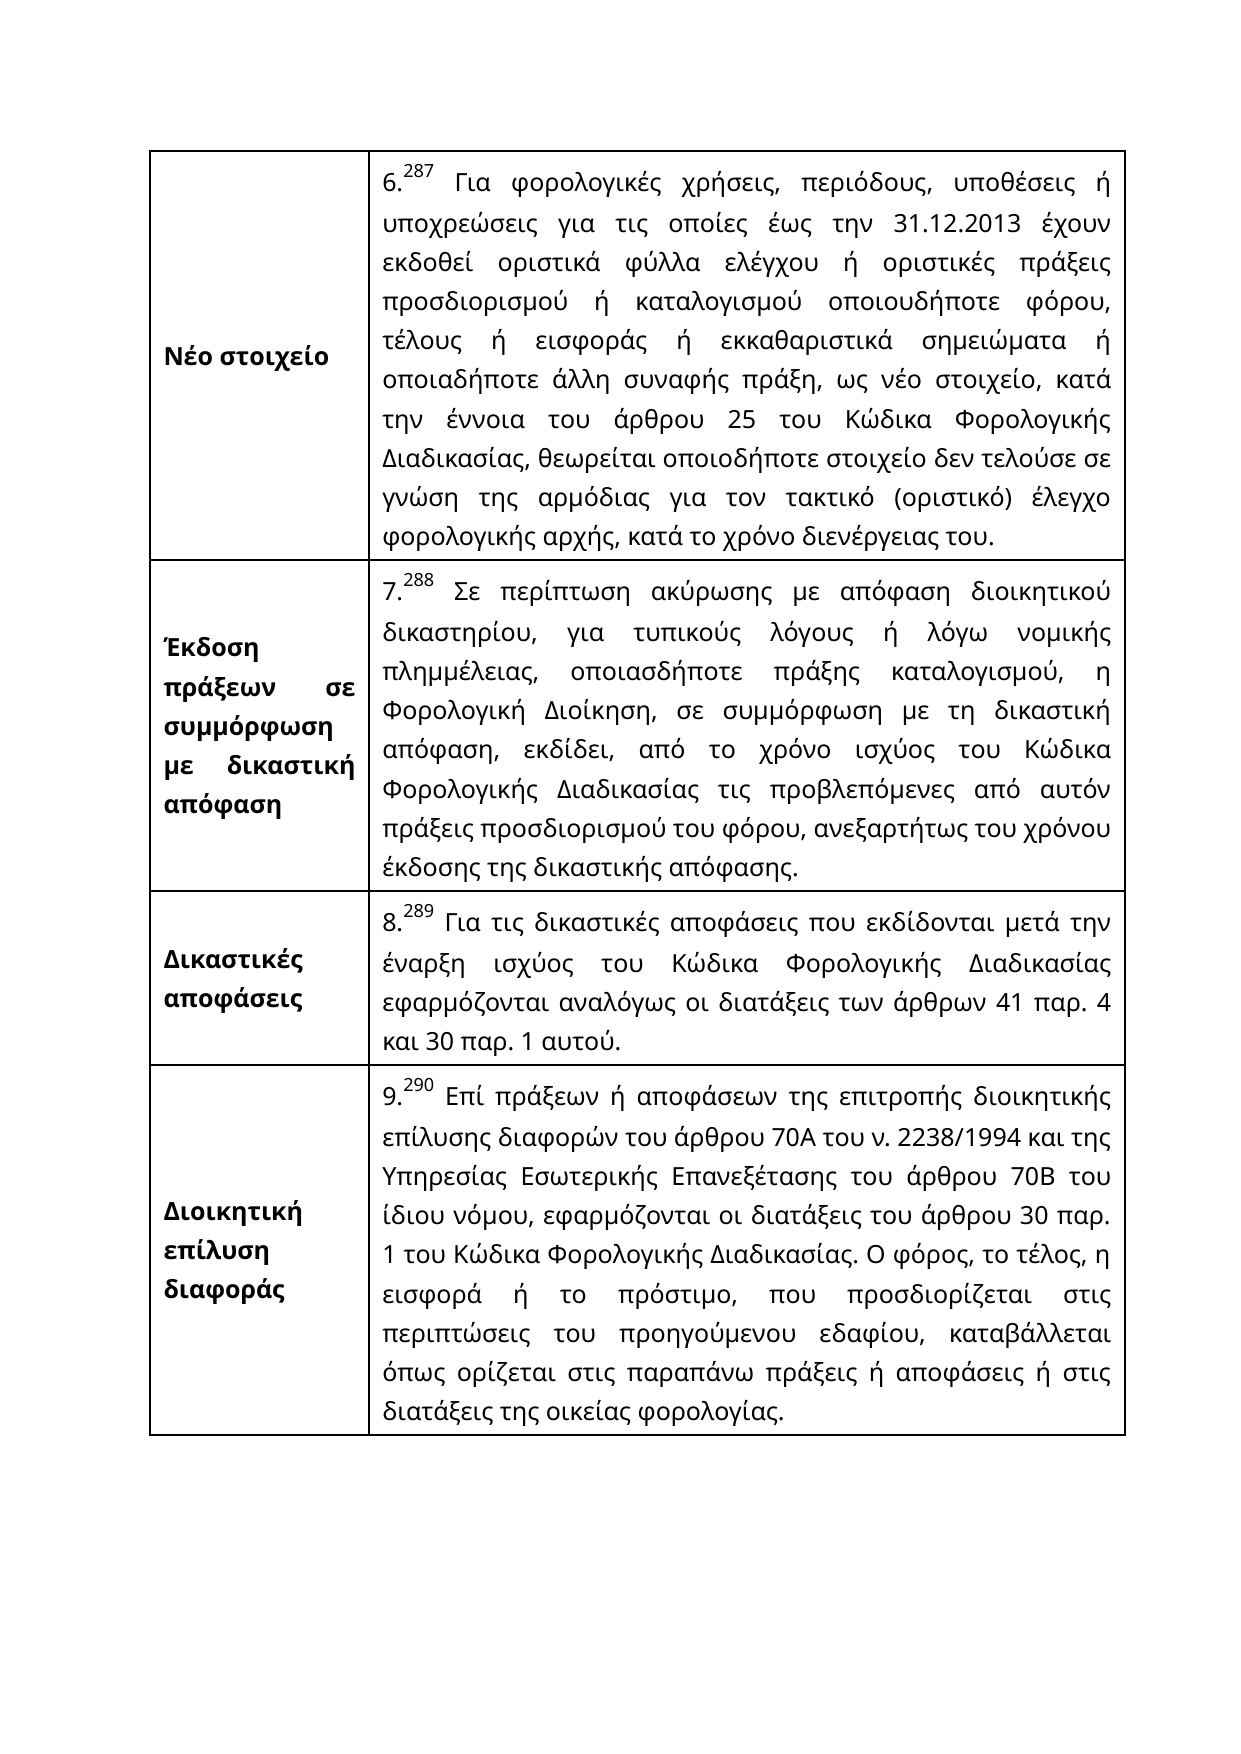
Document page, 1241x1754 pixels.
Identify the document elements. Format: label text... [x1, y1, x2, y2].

table_cell Έκδοση πράξεων σε συμμόρφωση με δικαστική απόφαση [151, 561, 368, 890]
table_cell Δικαστικές αποφάσεις [151, 892, 368, 1064]
table_cell 6.287 Για φορολογικές χρήσεις, περιόδους, υποθέσεις ή υποχρεώσεις για τις οποίες έως την 31.12.2013 έχουν εκδοθεί οριστικά φύλλα ελέγχου ή οριστικές πράξεις προσδιορισμού ή καταλογισμού οποιουδήποτε φόρου, τέλους ή εισφοράς ή εκκαθαριστικά σημειώματα ή οποιαδήποτε άλλη συναφής πράξη, ως νέο στοιχείο, κατά την έννοια του άρθρου 25 του Κώδικα Φορολογικής Διαδικασίας, θεωρείται οποιοδήποτε στοιχείο δεν τελούσε σε γνώση της αρμόδιας για τον τακτικό (οριστικό) έλεγχο φορολογικής αρχής, κατά το χρόνο διενέργειας του. [370, 152, 1124, 559]
table_cell 9.290 Επί πράξεων ή αποφάσεων της επιτροπής διοικητικής επίλυσης διαφορών του άρθρου 70Α του ν. 2238/1994 και της Υπηρεσίας Εσωτερικής Επανεξέτασης του άρθρου 70Β του ίδιου νόμου, εφαρμόζονται οι διατάξεις του άρθρου 30 παρ. 1 του Κώδικα Φορολογικής Διαδικασίας. Ο φόρος, το τέλος, η εισφορά ή το πρόστιμο, που προσδιορίζεται στις περιπτώσεις του προηγούμενου εδαφίου, καταβάλλεται όπως ορίζεται στις παραπάνω πράξεις ή αποφάσεις ή στις διατάξεις της οικείας φορολογίας. [370, 1066, 1124, 1434]
table_cell Διοικητική επίλυση διαφοράς [151, 1066, 368, 1434]
table_cell 8.289 Για τις δικαστικές αποφάσεις που εκδίδονται μετά την έναρξη ισχύος του Κώδικα Φορολογικής Διαδικασίας εφαρμόζονται αναλόγως οι διατάξεις των άρθρων 41 παρ. 4 και 30 παρ. 1 αυτού. [370, 892, 1124, 1064]
table_cell 7.288 Σε περίπτωση ακύρωσης με απόφαση διοικητικού δικαστηρίου, για τυπικούς λόγους ή λόγω νομικής πλημμέλειας, οποιασδήποτε πράξης καταλογισμού, η Φορολογική Διοίκηση, σε συμμόρφωση με τη δικαστική απόφαση, εκδίδει, από το χρόνο ισχύος του Κώδικα Φορολογικής Διαδικασίας τις προβλεπόμενες από αυτόν πράξεις προσδιορισμού του φόρου, ανεξαρτήτως του χρόνου έκδοσης της δικαστικής απόφασης. [370, 561, 1124, 890]
table_cell Νέο στοιχείο [151, 152, 368, 559]
